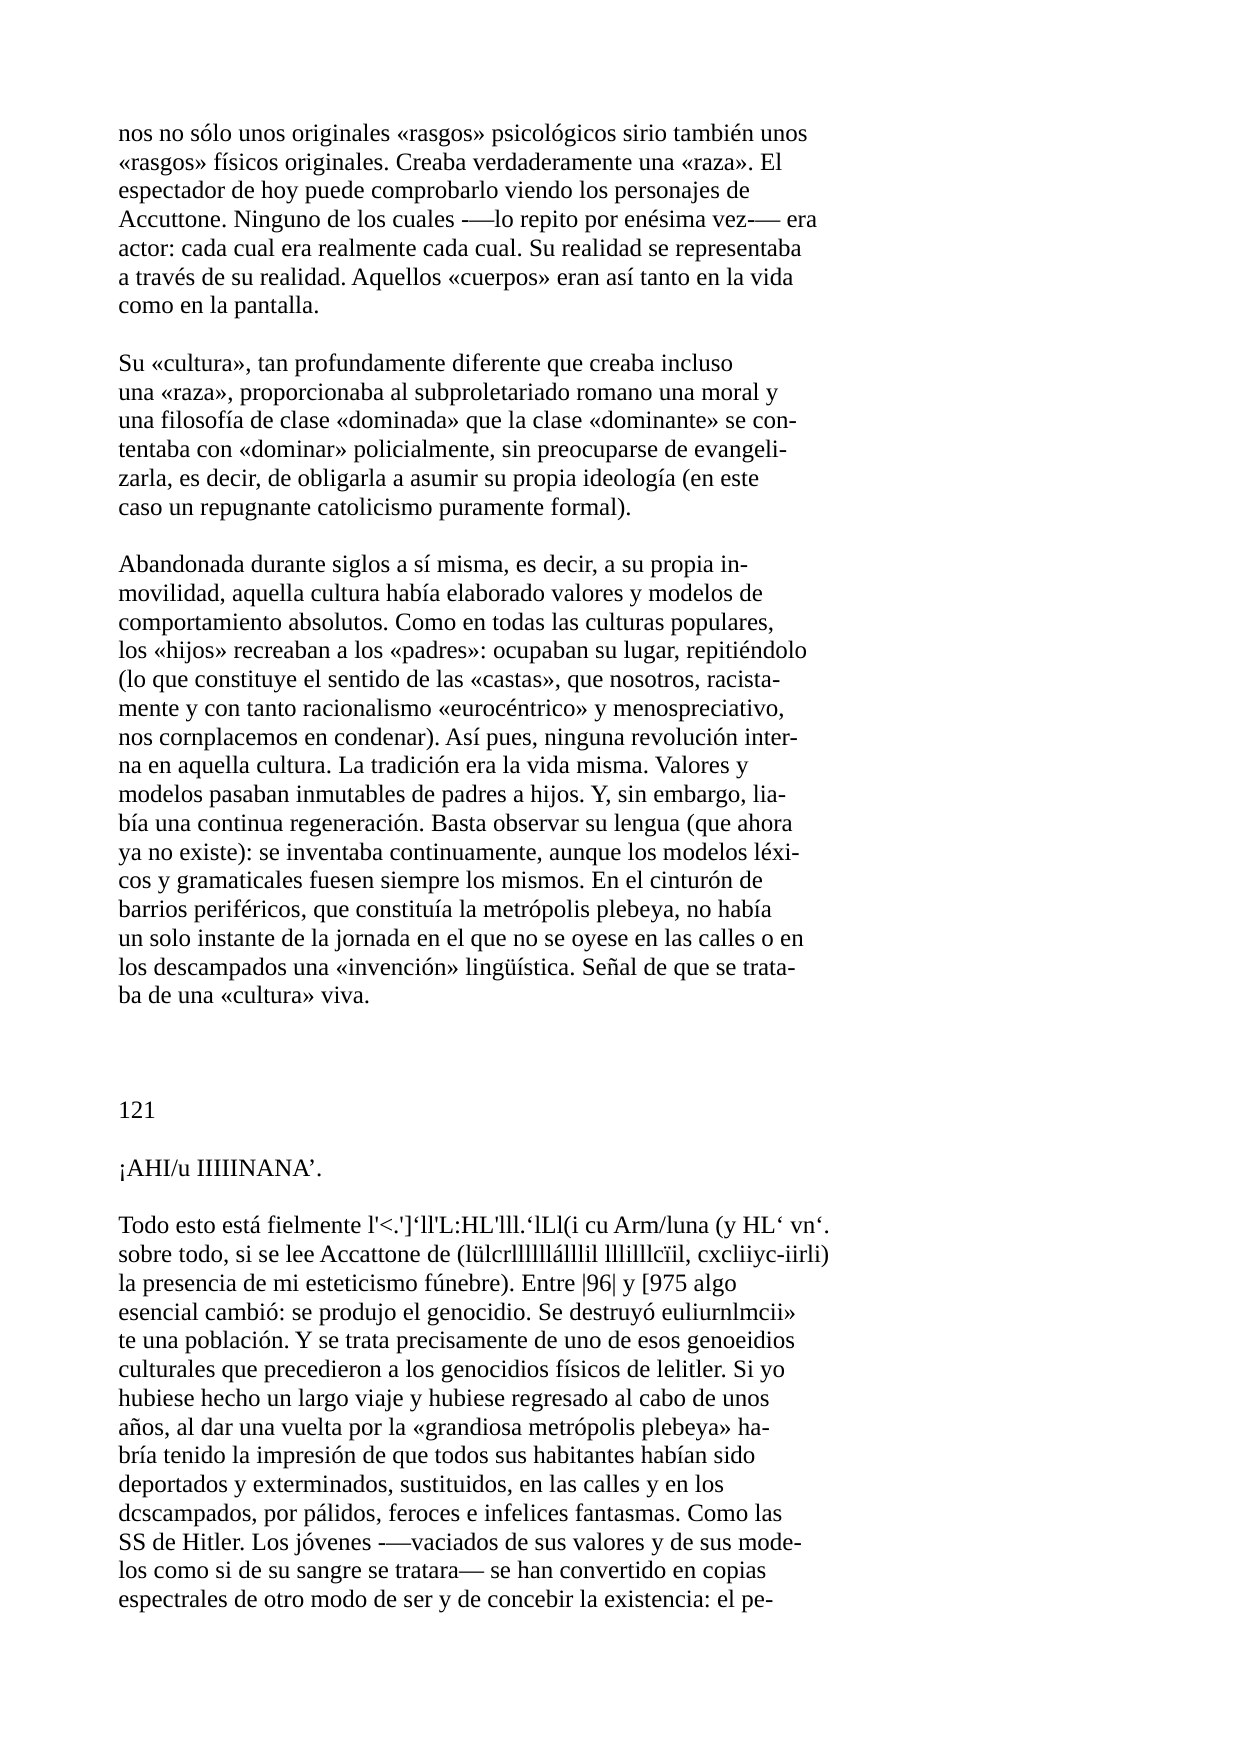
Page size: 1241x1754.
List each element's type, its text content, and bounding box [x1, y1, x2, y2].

text los como si de su sangre se tratara— se han convertido en copias [118, 1556, 1122, 1584]
text los descampados una «invención» lingüística. Señal de que se trata- [118, 952, 1122, 981]
text espectrales de otro modo de ser y de concebir la existencia: el pe- [118, 1584, 1122, 1613]
text «rasgos» físicos originales. Creaba verdaderamente una «raza». El [118, 147, 1122, 176]
text una «raza», proporcionaba al subproletariado romano una moral y [118, 377, 1122, 406]
text un solo instante de la jornada en el que no se oyese en las calles o en [118, 923, 1122, 952]
text barrios periféricos, que constituía la metrópolis plebeya, no había [118, 894, 1122, 923]
text hubiese hecho un largo viaje y hubiese regresado al cabo de unos [118, 1383, 1122, 1412]
text nos no sólo unos originales «rasgos» psicológicos sirio también unos [118, 118, 1122, 147]
text 121 [118, 1096, 1122, 1124]
text zarla, es decir, de obligarla a asumir su propia ideología (en este [118, 463, 1122, 492]
text comportamiento absolutos. Como en todas las culturas populares, [118, 607, 1122, 636]
text actor: cada cual era realmente cada cual. Su realidad se representaba [118, 233, 1122, 262]
text culturales que precedieron a los genocidios físicos de lelitler. Si yo [118, 1354, 1122, 1383]
text a través de su realidad. Aquellos «cuerpos» eran así tanto en la vida [118, 262, 1122, 291]
text te una población. Y se trata precisamente de uno de esos genoeidios [118, 1326, 1122, 1354]
text Todo esto está fielmente l'<.']‘ll'L:HL'lll.‘lLl(i cu Arm/luna (y HL‘ vn‘. [118, 1211, 1122, 1239]
text los «hijos» recreaban a los «padres»: ocupaban su lugar, repitiéndolo [118, 636, 1122, 664]
text esencial cambió: se produjo el genocidio. Se destruyó euliurnlmcii» [118, 1297, 1122, 1326]
text como en la pantalla. [118, 291, 1122, 319]
text modelos pasaban inmutables de padres a hijos. Y, sin embargo, lia- [118, 779, 1122, 808]
text ba de una «cultura» viva. [118, 981, 1122, 1009]
text movilidad, aquella cultura había elaborado valores y modelos de [118, 578, 1122, 607]
text SS de Hitler. Los jóvenes -—vaciados de sus valores y de sus mode- [118, 1527, 1122, 1556]
text (lo que constituye el sentido de las «castas», que nosotros, racista- [118, 664, 1122, 693]
text dcscampados, por pálidos, feroces e infelices fantasmas. Como las [118, 1498, 1122, 1527]
text cos y gramaticales fuesen siempre los mismos. En el cinturón de [118, 866, 1122, 894]
text Abandonada durante siglos a sí misma, es decir, a su propia in- [118, 549, 1122, 578]
text una filosofía de clase «dominada» que la clase «dominante» se con- [118, 406, 1122, 434]
text nos cornplacemos en condenar). Así pues, ninguna revolución inter- [118, 722, 1122, 751]
text tentaba con «dominar» policialmente, sin preocuparse de evangeli- [118, 434, 1122, 463]
text la presencia de mi esteticismo fúnebre). Entre |96| y [975 algo [118, 1268, 1122, 1297]
text caso un repugnante catolicismo puramente formal). [118, 492, 1122, 521]
text espectador de hoy puede comprobarlo viendo los personajes de [118, 176, 1122, 204]
text Su «cultura», tan profundamente diferente que creaba incluso [118, 348, 1122, 377]
text Accuttone. Ninguno de los cuales -—lo repito por enésima vez-— era [118, 204, 1122, 233]
text sobre todo, si se lee Accattone de (lülcrllllllálllil lllilllcïil, cxcliiyc-iirli) [118, 1239, 1122, 1268]
text deportados y exterminados, sustituidos, en las calles y en los [118, 1469, 1122, 1498]
text bía una continua regeneración. Basta observar su lengua (que ahora [118, 808, 1122, 837]
text bría tenido la impresión de que todos sus habitantes habían sido [118, 1441, 1122, 1469]
text ya no existe): se inventaba continuamente, aunque los modelos léxi- [118, 837, 1122, 866]
text ¡AHI/u IIIIINANA’. [118, 1153, 1122, 1182]
text na en aquella cultura. La tradición era la vida misma. Valores y [118, 751, 1122, 779]
text años, al dar una vuelta por la «grandiosa metrópolis plebeya» ha- [118, 1412, 1122, 1441]
text mente y con tanto racionalismo «eurocéntrico» y menospreciativo, [118, 693, 1122, 722]
